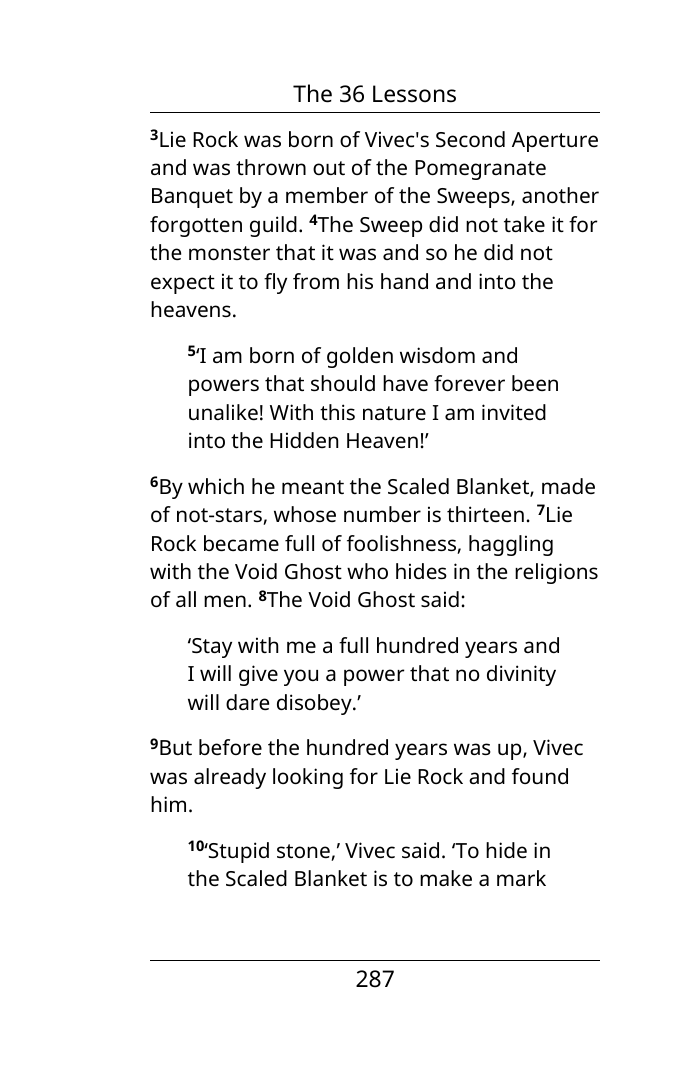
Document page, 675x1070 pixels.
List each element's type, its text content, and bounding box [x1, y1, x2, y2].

text 5‘I am born of golden wisdom and powers that should have forever been unalike! With this nature I am invited into the Hidden Heaven!’ [187, 341, 562, 455]
text ‘Stay with me a full hundred years and I will give you a power that no divinity will dare disobey.’ [187, 631, 562, 716]
text 10‘Stupid stone,’ Vivec said. ‘To hide in the Scaled Blanket is to make a mark [187, 836, 562, 893]
text 9But before the hundred years was up, Vivec was already looking for Lie Rock and found him. [150, 733, 600, 819]
text 6By which he meant the Scaled Blanket, made of not-stars, whose number is thirteen. 7Lie Rock became full of foolishness, haggling with the Void Ghost who hides in the religions of all men. 8The Void Ghost said: [150, 472, 600, 614]
text 3Lie Rock was born of Vivec's Second Aperture and was thrown out of the Pomegranate Banquet by a member of the Sweeps, another forgotten guild. 4The Sweep did not take it for the monster that it was and so he did not expect it to fly from his hand and into the heavens. [150, 125, 600, 324]
